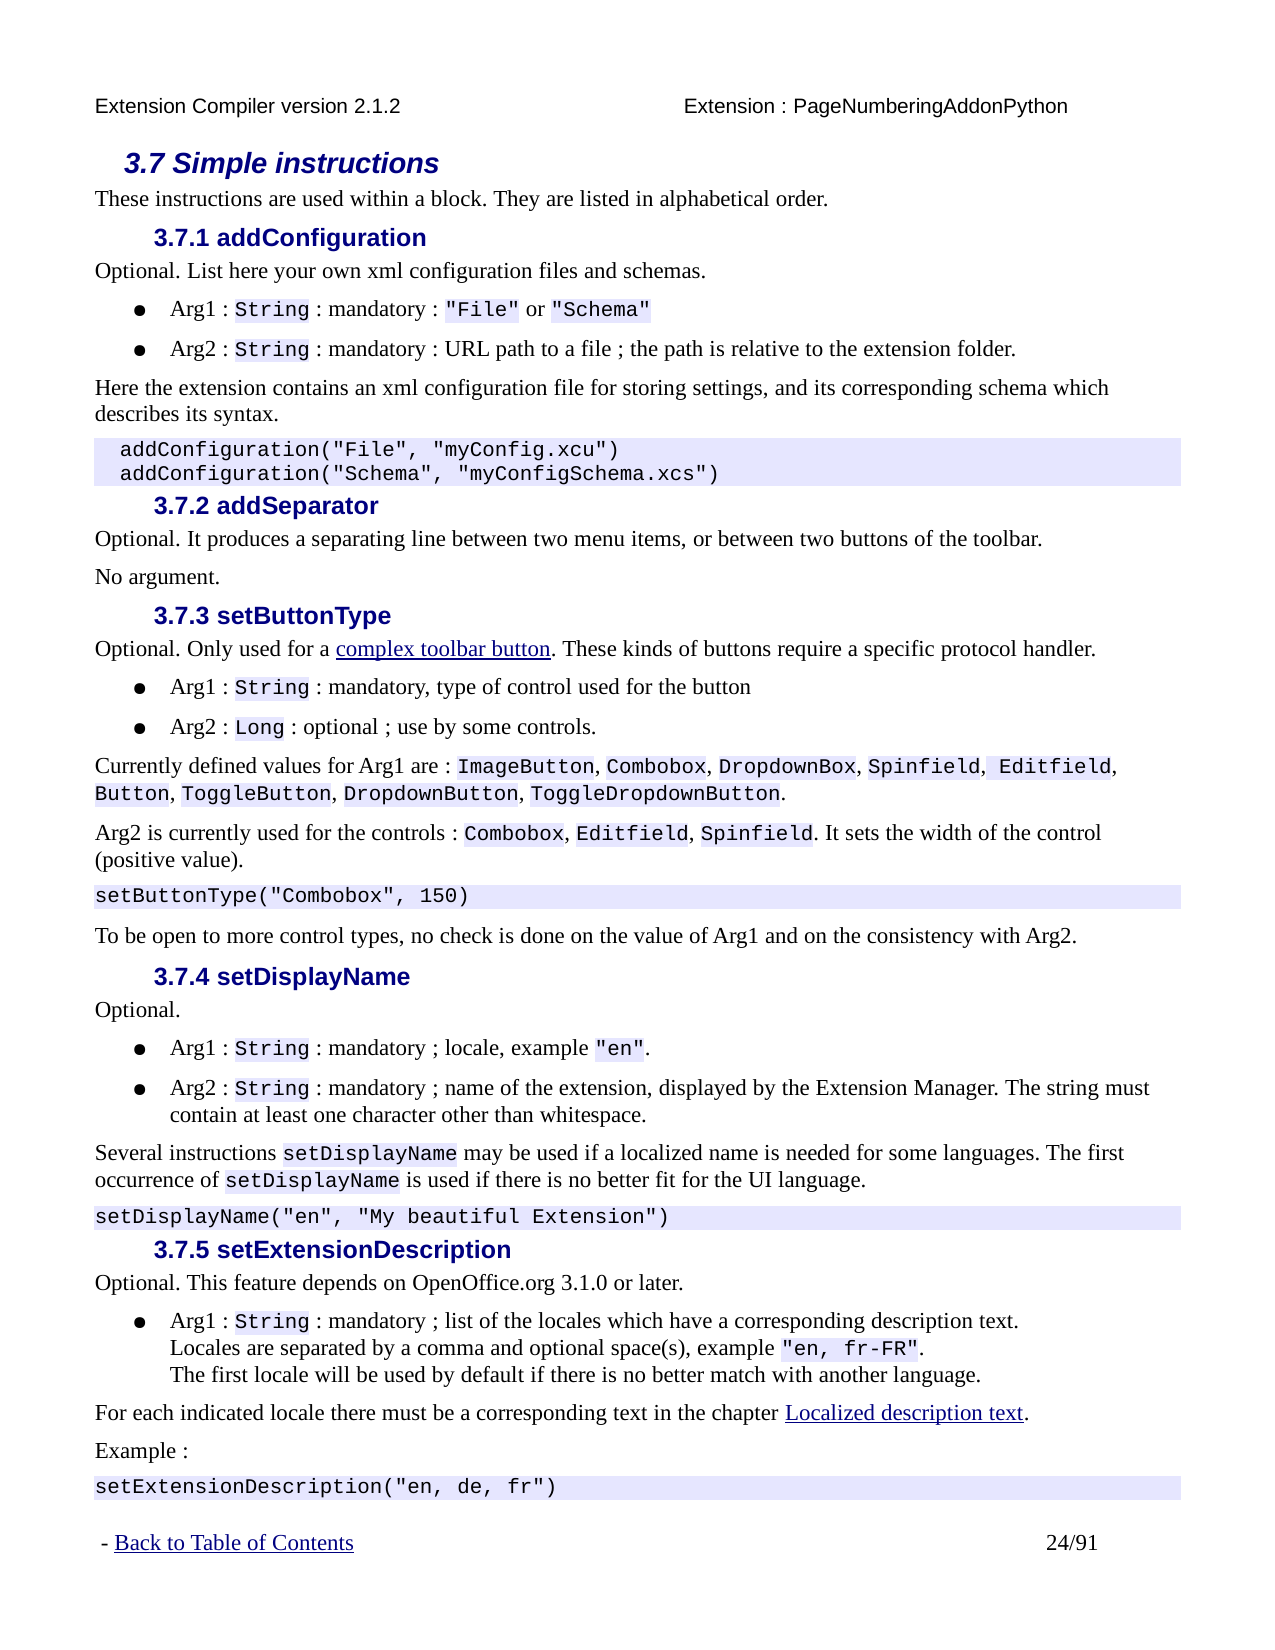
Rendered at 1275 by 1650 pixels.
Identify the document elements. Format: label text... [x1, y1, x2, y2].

subtitle setButtonType [153, 602, 1181, 630]
text setExtensionDescription("en, de, fr") [94, 1476, 1181, 1500]
text setDisplayName("en", "My beautiful Extension") [94, 1206, 1181, 1230]
subtitle setExtensionDescription [153, 1236, 1181, 1264]
text Several instructions setDisplayName may be used if a localized name is needed for some languages. The first occurrence of setDisplayName is used if there is no better fit for the UI language. [94, 1140, 1181, 1194]
subtitle Simple instructions [124, 147, 1181, 180]
subtitle setDisplayName [153, 963, 1181, 991]
text No argument. [94, 564, 1181, 590]
list Arg2 : String : mandatory : URL path to a file ; the path is relative to the extension folder. [132, 335, 1181, 362]
list Arg1 : String : mandatory ; list of the locales which have a corresponding description text. Locales are separated by a comma and optional space(s), example "en, fr-FR". The first locale will be used by default if there is no better match with another language. [132, 1308, 1181, 1388]
text These instructions are used within a block. They are listed in alphabetical order. [94, 186, 1181, 211]
text Optional. [94, 997, 1181, 1023]
text Optional. This feature depends on OpenOffice.org 3.1.0 or later. [94, 1270, 1181, 1296]
list Arg2 : String : mandatory ; name of the extension, displayed by the Extension Manager. The string must contain at least one character other than whitespace. [132, 1075, 1181, 1127]
list Arg1 : String : mandatory : "File" or "Schema" [132, 296, 1181, 323]
subtitle addSeparator [153, 492, 1181, 520]
text Currently defined values for Arg1 are : ImageButton, Combobox, DropdownBox, Spinfield, Editfield, Button, ToggleButton, DropdownButton, ToggleDropdownButton. [94, 753, 1181, 807]
text Optional. It produces a separating line between two menu items, or between two buttons of the toolbar. [94, 526, 1181, 552]
text addConfiguration("File", "myConfig.xcu") [94, 438, 1181, 462]
text addConfiguration("Schema", "myConfigSchema.xcs") [94, 462, 1181, 486]
text setButtonType("Combobox", 150) [94, 885, 1181, 909]
text Arg2 is currently used for the controls : Combobox, Editfield, Spinfield. It sets the width of the control (positive value). [94, 820, 1181, 872]
list Arg1 : String : mandatory ; locale, example "en". [132, 1035, 1181, 1062]
text Here the extension contains an xml configuration file for storing settings, and its corresponding schema which describes its syntax. [94, 375, 1181, 426]
text For each indicated locale there must be a corresponding text in the chapter Localized description text. [94, 1400, 1181, 1426]
text To be open to more control types, no check is done on the value of Arg1 and on the consistency with Arg2. [94, 923, 1181, 949]
text Example : [94, 1438, 1181, 1464]
text Optional. Only used for a complex toolbar button. These kinds of buttons require a specific protocol handler. [94, 636, 1181, 662]
list Arg2 : Long : optional ; use by some controls. [132, 714, 1181, 741]
text Optional. List here your own xml configuration files and schemas. [94, 258, 1181, 283]
subtitle addConfiguration [153, 224, 1181, 252]
list Arg1 : String : mandatory, type of control used for the button [132, 674, 1181, 701]
